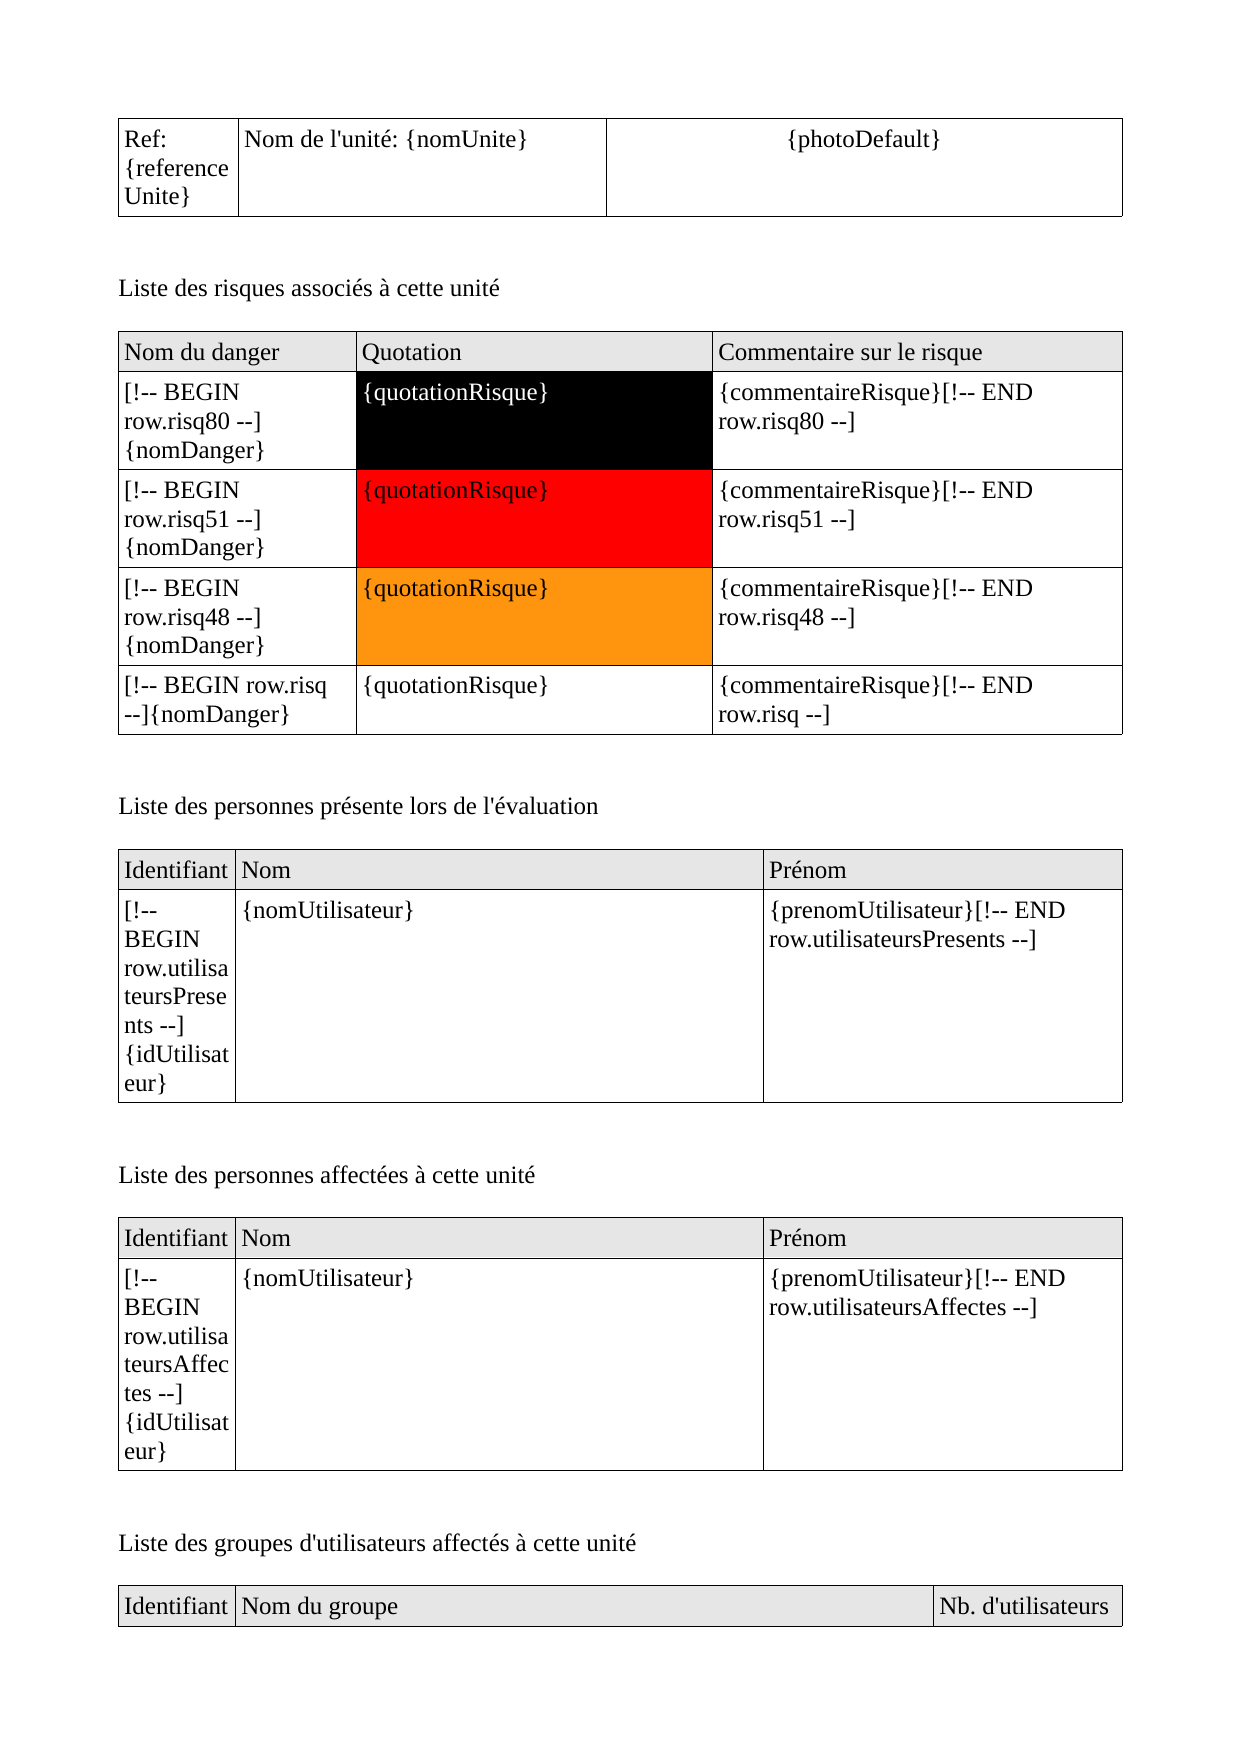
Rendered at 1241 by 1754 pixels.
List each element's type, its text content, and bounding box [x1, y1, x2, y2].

table_header Nom [236, 1218, 763, 1257]
table_header Commentaire sur le risque [713, 332, 1122, 371]
table_header Identifiant [119, 850, 235, 889]
table_header Nom de l'unité: {nomUnite} [239, 119, 606, 216]
table_header Identifiant [119, 1586, 235, 1626]
table_cell {prenomUtilisateur}[!-- END row.utilisateursPresents --] [764, 890, 1122, 1102]
table_cell [!-- BEGIN row.risq48 --]{nomDanger} [119, 568, 356, 665]
table_cell [!-- BEGIN row.risq --]{nomDanger} [119, 666, 356, 734]
table_cell {nomUtilisateur} [236, 890, 763, 1102]
table_cell {quotationRisque} [357, 666, 712, 734]
table_header Ref: {referenceUnite} [119, 119, 238, 216]
text Liste des personnes affectées à cette unité [118, 1160, 1122, 1188]
table_cell {commentaireRisque}[!-- END row.risq51 --] [713, 470, 1122, 567]
table_cell {quotationRisque} [357, 568, 712, 665]
table_cell {prenomUtilisateur}[!-- END row.utilisateursAffectes --] [764, 1259, 1122, 1470]
table_cell {quotationRisque} [357, 470, 712, 567]
table_header Nom du groupe [236, 1586, 933, 1626]
table_header Nom [236, 850, 763, 889]
table_cell [!-- BEGIN row.risq80 --]{nomDanger} [119, 372, 356, 469]
text Liste des personnes présente lors de l'évaluation [118, 791, 1122, 820]
table_header Nom du danger [119, 332, 356, 371]
table_cell {commentaireRisque}[!-- END row.risq48 --] [713, 568, 1122, 665]
table_cell {commentaireRisque}[!-- END row.risq80 --] [713, 372, 1122, 469]
table_cell [!-- BEGIN row.utilisateursPresents --]{idUtilisateur} [119, 890, 235, 1102]
table_cell {nomUtilisateur} [236, 1259, 763, 1470]
table_header Nb. d'utilisateurs [934, 1586, 1122, 1626]
table_cell [!-- BEGIN row.utilisateursAffectes --]{idUtilisateur} [119, 1259, 235, 1470]
table_cell [!-- BEGIN row.risq51 --]{nomDanger} [119, 470, 356, 567]
text Liste des risques associés à cette unité [118, 273, 1122, 302]
table_header Prénom [764, 850, 1122, 889]
table_cell {quotationRisque} [357, 372, 712, 469]
table_header Prénom [764, 1218, 1122, 1257]
table_header {photoDefault} [607, 119, 1122, 216]
table_cell {commentaireRisque}[!-- END row.risq --] [713, 666, 1122, 734]
text Liste des groupes d'utilisateurs affectés à cette unité [118, 1528, 1122, 1557]
table_header Quotation [357, 332, 712, 371]
table_header Identifiant [119, 1218, 235, 1257]
